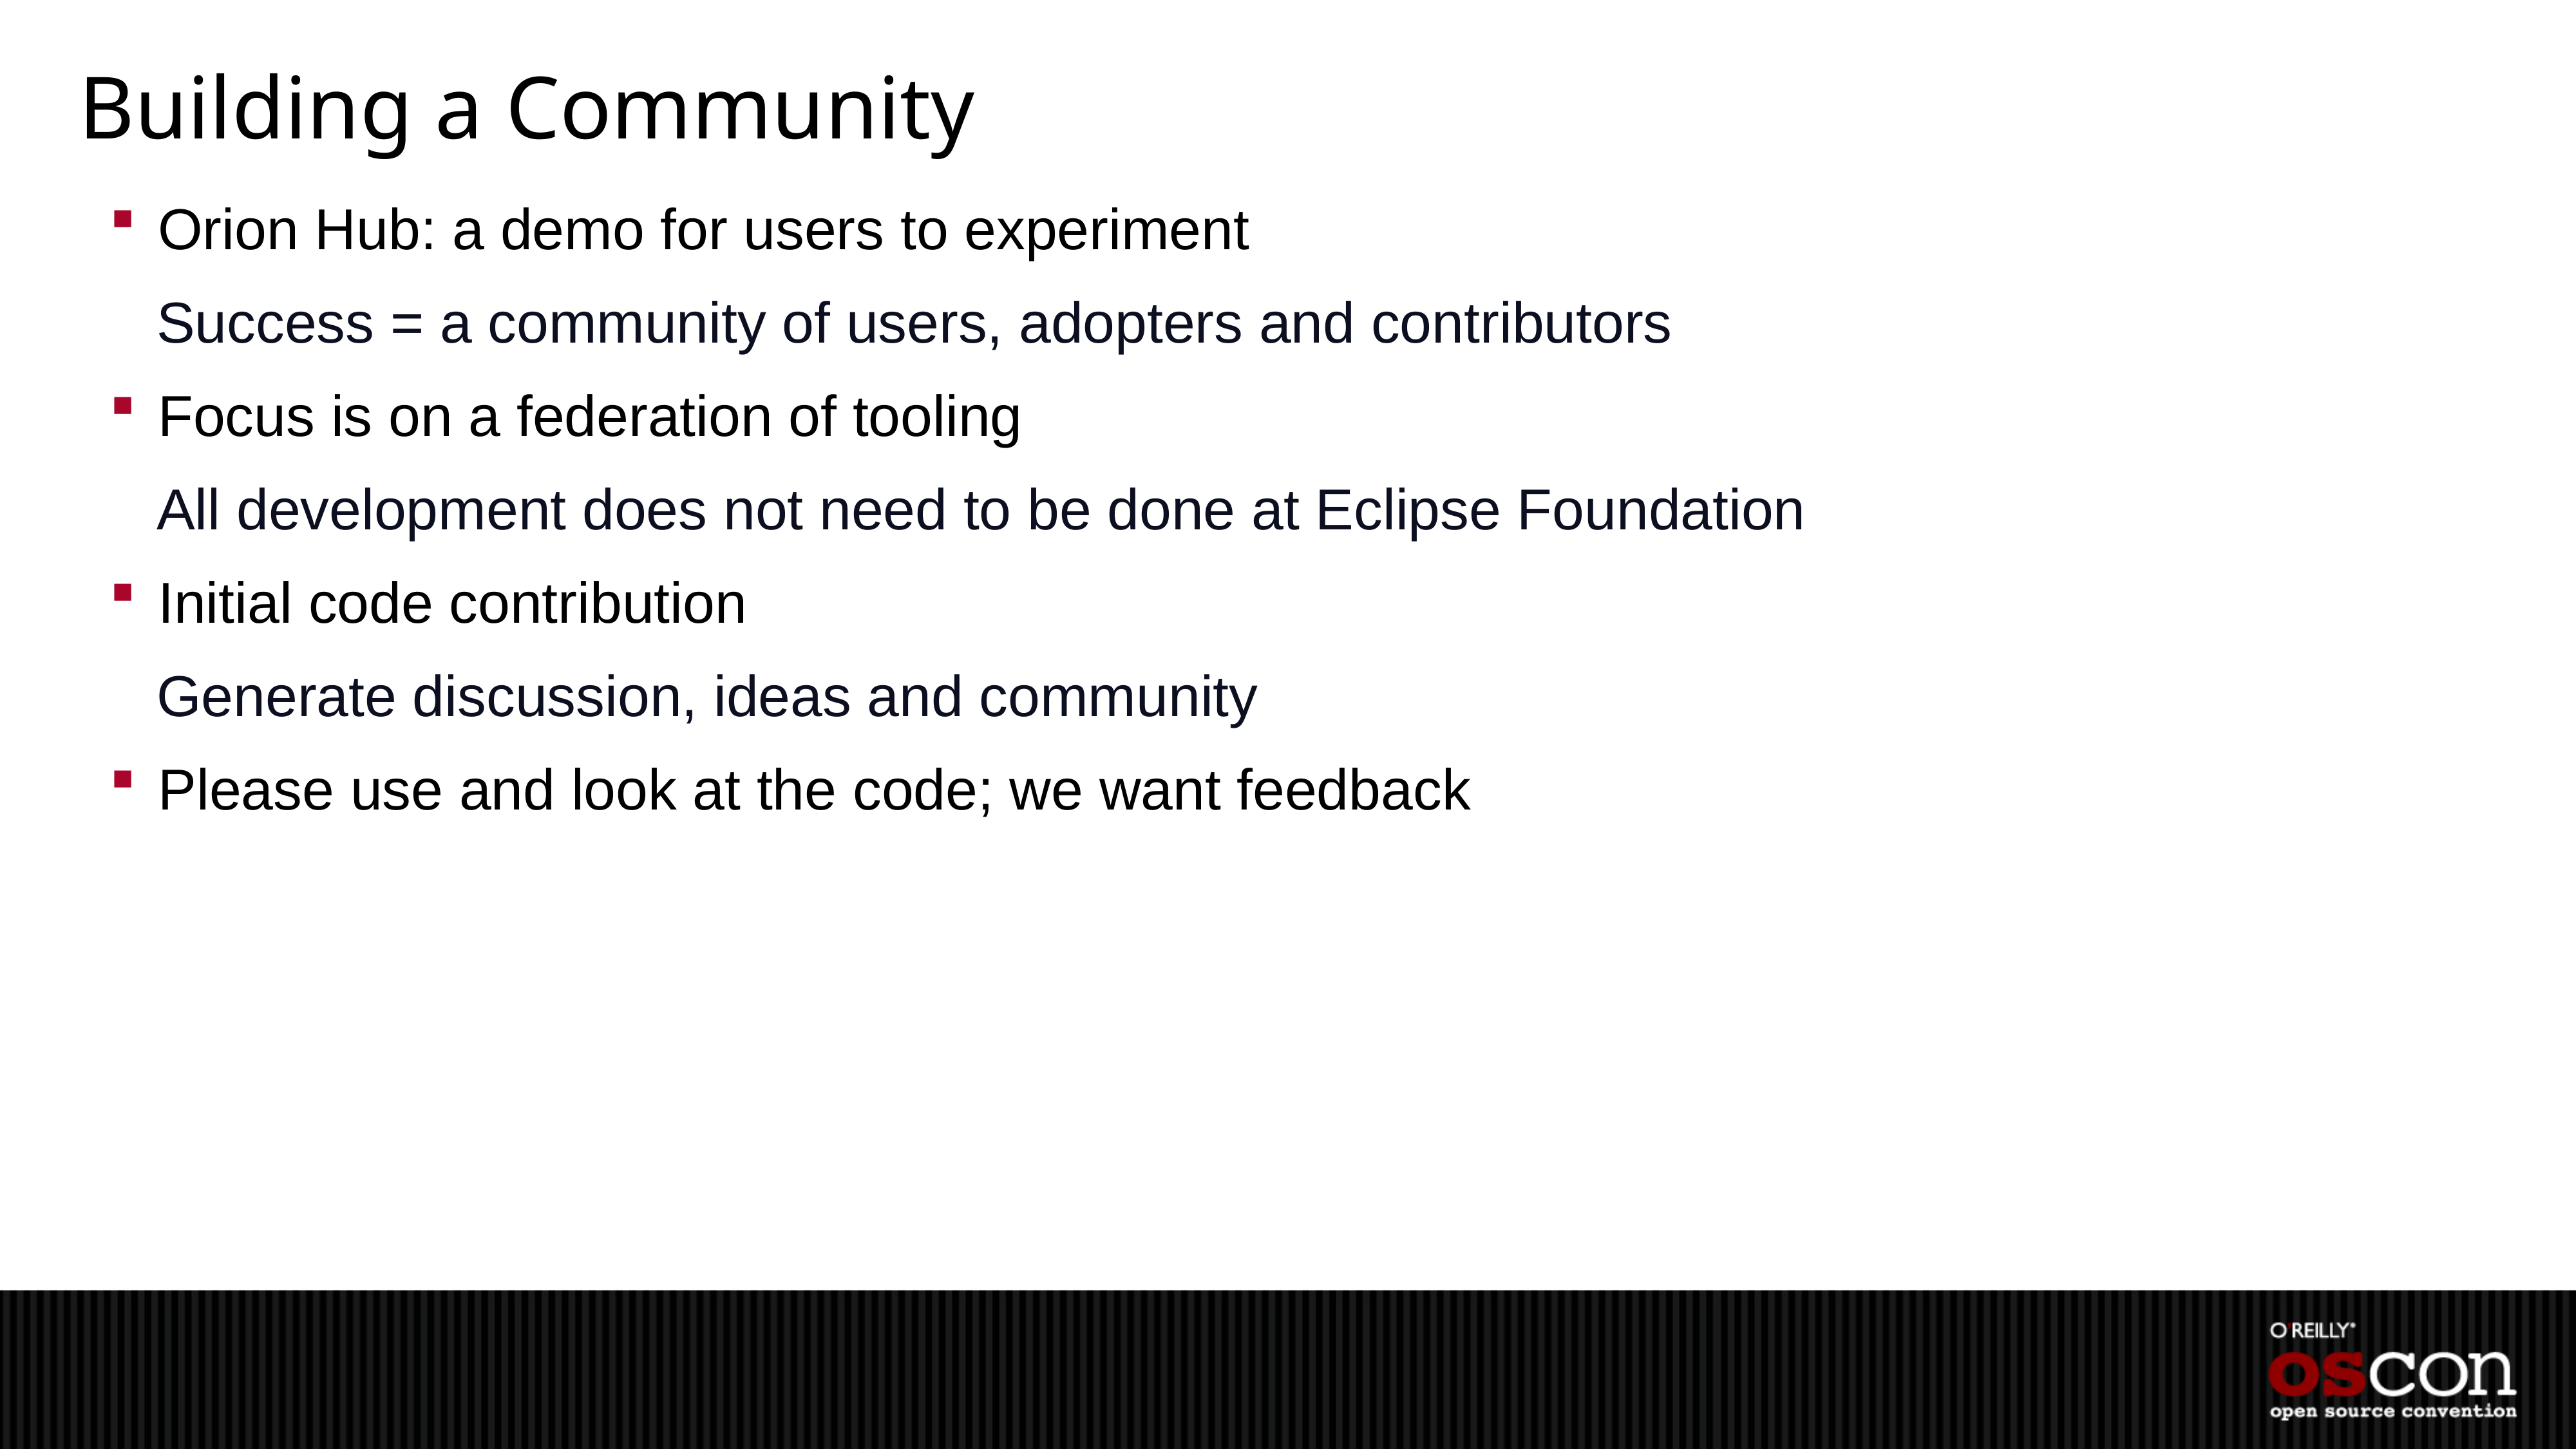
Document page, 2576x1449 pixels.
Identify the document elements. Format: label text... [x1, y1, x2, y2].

picture [0, 0, 2576, 1449]
title Building a Community [73, 17, 2503, 192]
list Orion Hub: a demo for users to experiment Success = a community of users, adopters and contributors Focus is on a federation of tooling All development does not need to be done at Eclipse Foundation Initial code contribution Generate discussion, ideas and community Please use and look at the code; we want feedback [76, 191, 2505, 1449]
